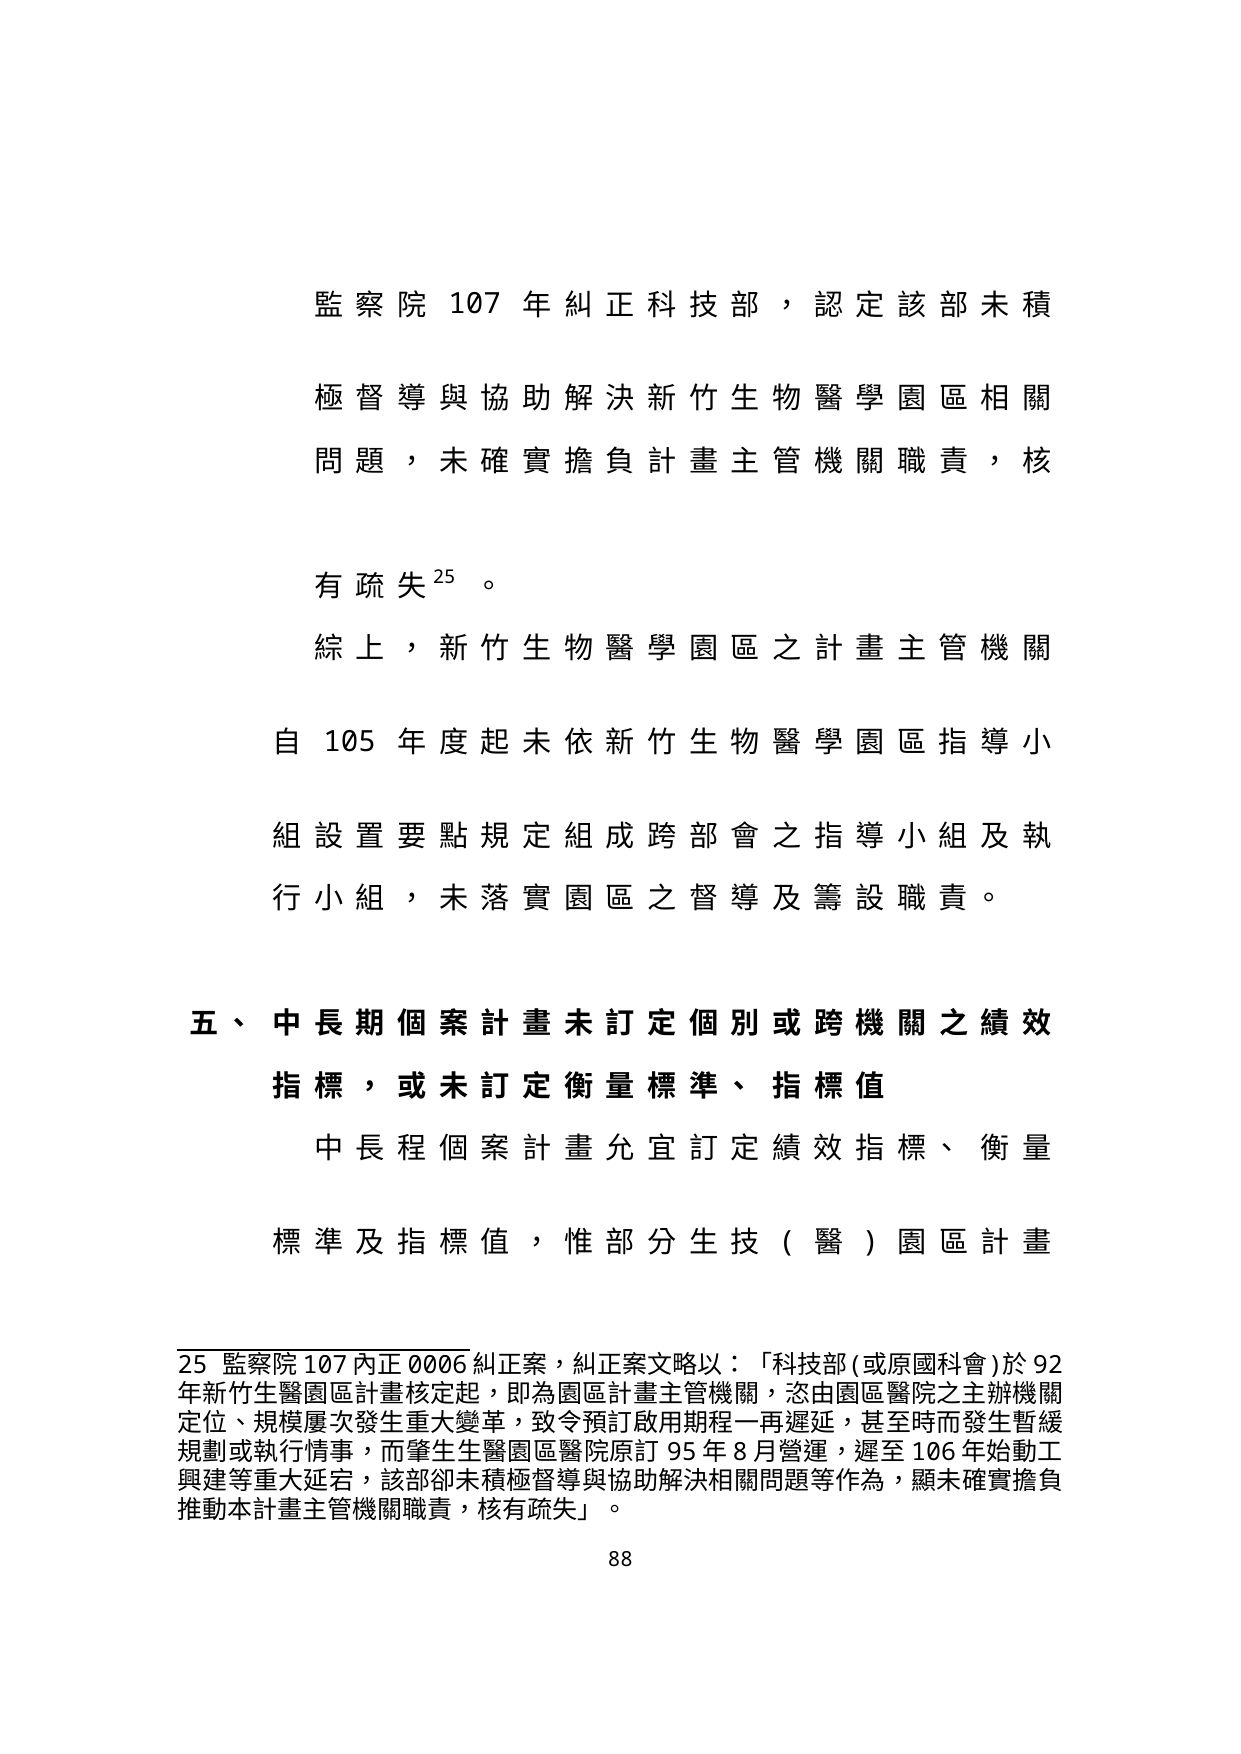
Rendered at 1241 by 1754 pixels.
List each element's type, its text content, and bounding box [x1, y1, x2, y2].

text 監察院107年糾正科技部，認定該部未積極督導與協助解決新竹生物醫學園區相關問題，未確實擔負計畫主管機關職責，核有疏失。 [271, 229, 1058, 604]
text 綜上，新竹生物醫學園區之計畫主管機關自105年度起未依新竹生物醫學園區指導小組設置要點規定組成跨部會之指導小組及執行小組，未落實園區之督導及籌設職責。 [242, 604, 1058, 917]
text 五、中長期個案計畫未訂定個別或跨機關之績效指標，或未訂定衡量標準、指標值 [183, 979, 1058, 1104]
text 中長程個案計畫允宜訂定績效指標、衡量標準及指標值，惟部分生技(醫)園區計畫 [242, 1104, 1058, 1292]
text 監察院107內正0006糾正案，糾正案文略以：「科技部(或原國科會)於92年新竹生醫園區計畫核定起，即為園區計畫主管機關，恣由園區醫院之主辦機關、定位、規模屢次發生重大變革，致令預訂啟用期程一再遲延，甚至時而發生暫緩規劃或執行情事，而肇生生醫園區醫院原訂95年8月營運，遲至106年始動工興建等重大延宕，該部卻未積極督導與協助解決相關問題等作為，顯未確實擔負推動本計畫主管機關職責，核有疏失」。 [177, 1350, 1063, 1525]
